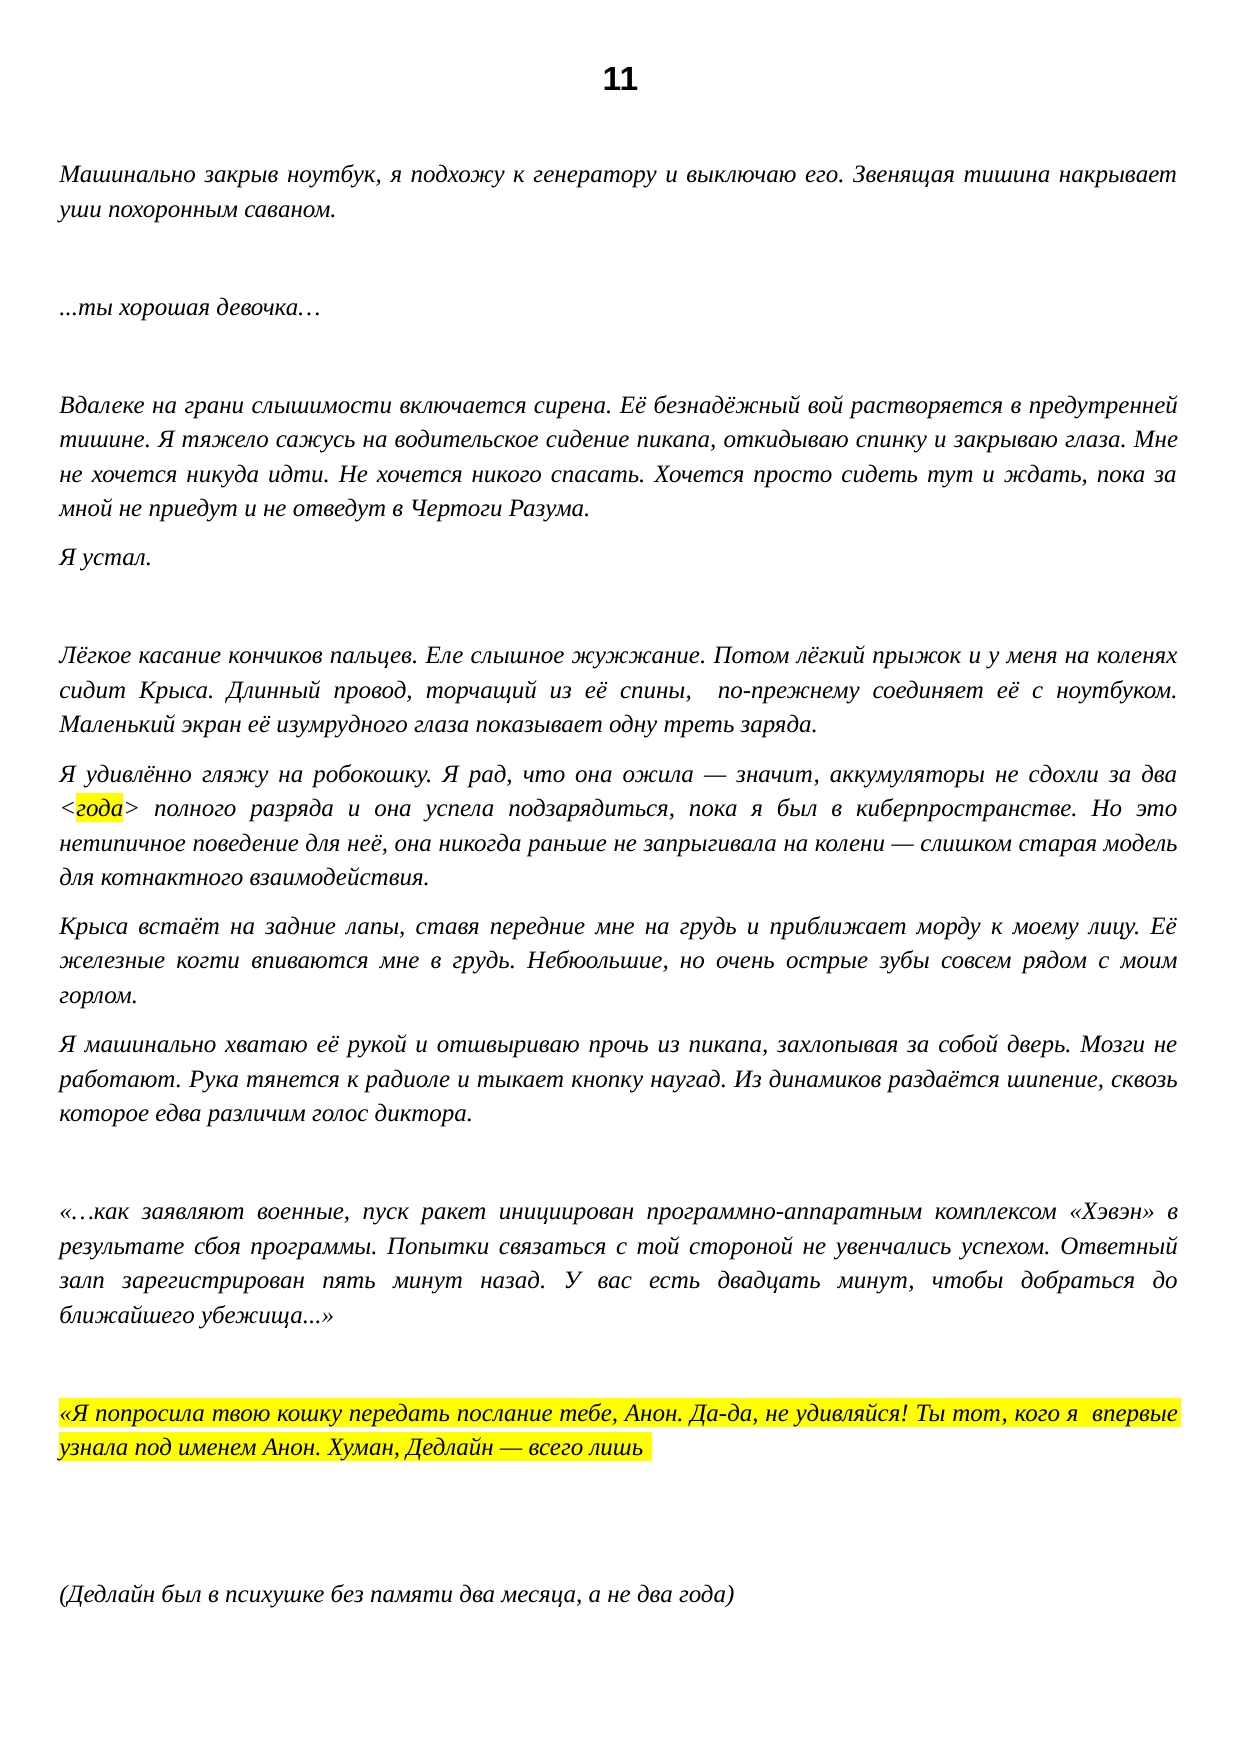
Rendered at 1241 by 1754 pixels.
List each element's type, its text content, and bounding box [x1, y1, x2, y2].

text «Я попросила твою кошку передать послание тебе, Анон. Да-да, не удивляйся! Ты тот, кого я впервые узнала под именем Анон. Хуман, Дедлайн — всего лишь [59, 1398, 1181, 1461]
text Вдалеке на грани слышимости включается сирена. Её безнадёжный вой растворяется в предутренней тишине. Я тяжело сажусь на водительское сидение пикапа, откидываю спинку и закрываю глаза. Мне не хочется никуда идти. Не хочется никого спасать. Хочется просто сидеть тут и ждать, пока за мной не приедут и не отведут в Чертоги Разума. [59, 390, 1181, 522]
text ...ты хорошая девочка… [59, 292, 1181, 321]
text Машинально закрыв ноутбук, я подхожу к генератору и выключаю его. Звенящая тишина накрывает уши похоронным саваном. [59, 159, 1181, 222]
text Я устал. [59, 542, 1181, 571]
text Я удивлённо гляжу на робокошку. Я рад, что она ожила — значит, аккумуляторы не сдохли за два <года> полного разряда и она успела подзарядиться, пока я был в киберпространстве. Но это нетипичное поведение для неё, она никогда раньше не запрыгивала на колени — слишком старая модель для котнактного взаимодействия. [59, 759, 1181, 891]
text Я машинально хватаю её рукой и отшвыриваю прочь из пикапа, захлопывая за собой дверь. Мозги не работают. Рука тянется к радиоле и тыкает кнопку наугад. Из динамиков раздаётся шипение, сквозь которое едва различим голос диктора. [59, 1029, 1181, 1127]
text Крыса встаёт на задние лапы, ставя передние мне на грудь и приближает морду к моему лицу. Её железные когти впиваются мне в грудь. Небюольшие, но очень острые зубы совсем рядом с моим горлом. [59, 911, 1181, 1009]
text Лёгкое касание кончиков пальцев. Еле слышное жужжание. Потом лёгкий прыжок и у меня на коленях сидит Крыса. Длинный провод, торчащий из её спины, по-прежнему соединяет её с ноутбуком. Маленький экран её изумрудного глаза показывает одну треть заряда. [59, 641, 1181, 738]
subtitle 11 [59, 59, 1181, 98]
text «…как заявляют военные, пуск ракет инициирован программно-аппаратным комплексом «Хэвэн» в результате сбоя программы. Попытки связаться с той стороной не увенчались успехом. Ответный залп зарегистрирован пять минут назад. У вас есть двадцать минут, чтобы добраться до ближайшего убежища...» [59, 1196, 1181, 1328]
text (Дедлайн был в психушке без памяти два месяца, а не два года) [59, 1579, 1181, 1608]
